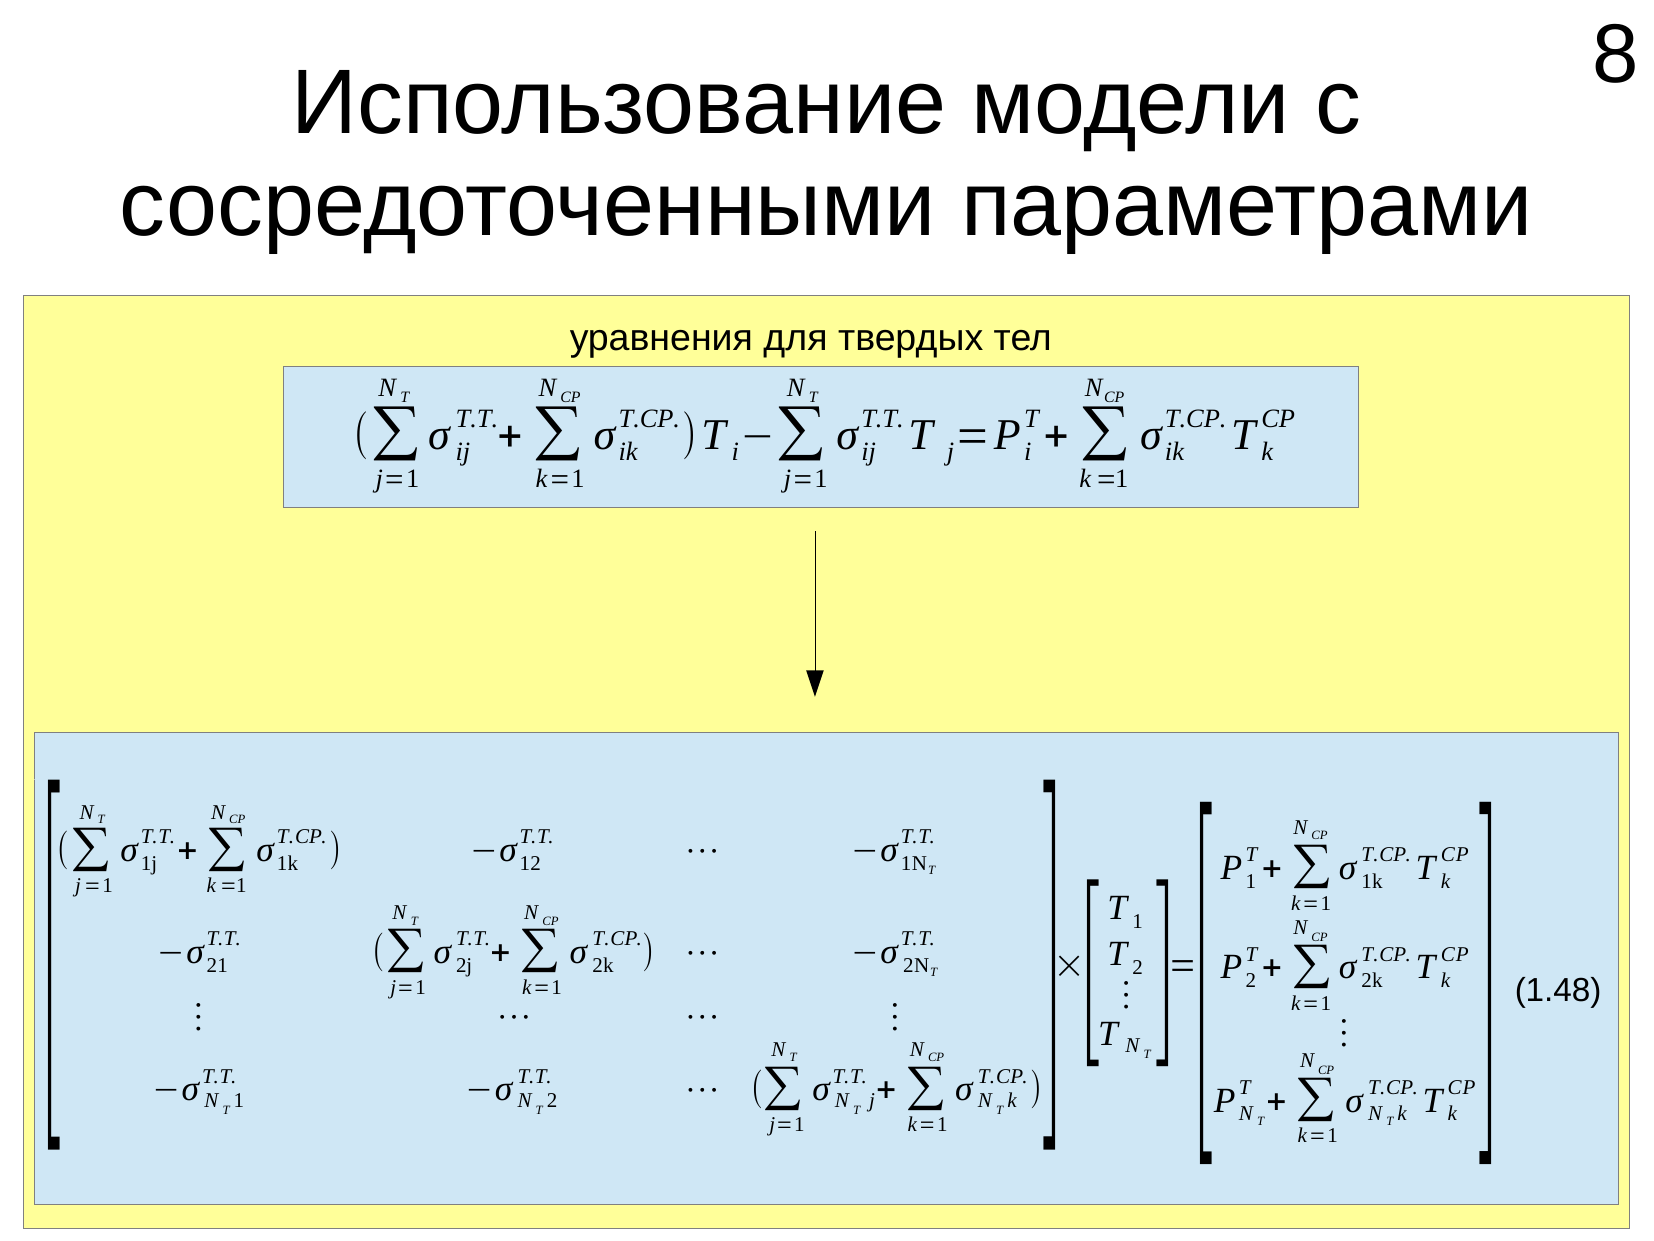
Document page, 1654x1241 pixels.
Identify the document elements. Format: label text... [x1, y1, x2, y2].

text_box уравнения для твердых тел [555, 309, 1067, 367]
title Использование модели с сосредоточенными параметрами [82, 49, 1571, 257]
picture [34, 779, 1501, 1174]
picture [342, 372, 1308, 495]
text_box [23, 295, 1630, 1229]
text_box 8 [1577, 0, 1654, 108]
text_box (1.48) [1501, 963, 1617, 1016]
